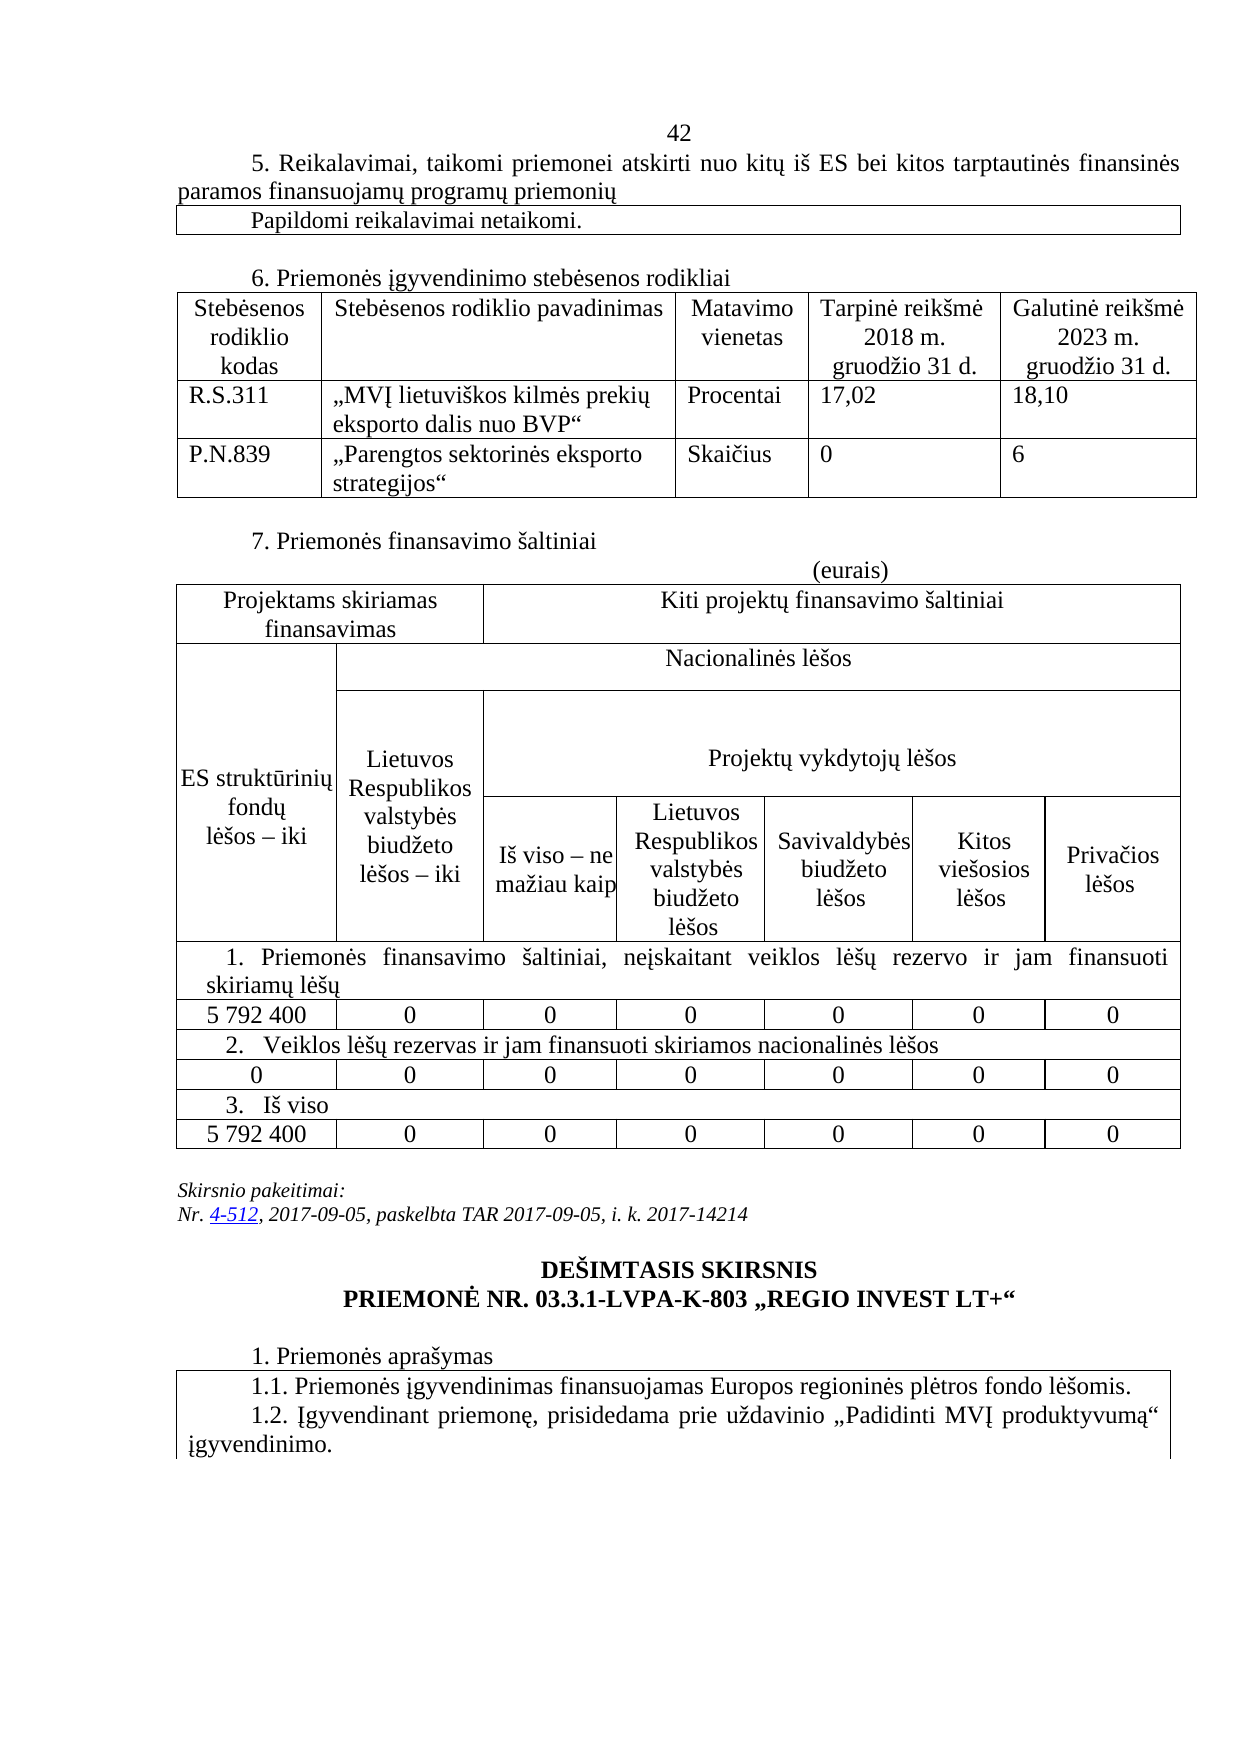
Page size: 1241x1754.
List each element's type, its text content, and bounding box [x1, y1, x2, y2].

table_cell Projektų vykdytojų lėšos [484, 691, 1180, 796]
table_cell 0 [617, 1120, 764, 1148]
text 5. Reikalavimai, taikomi priemonei atskirti nuo kitų iš ES bei kitos tarptautinės finansinės paramos finansuojamų programų priemonių [177, 148, 1181, 205]
text (eurais) [812, 555, 904, 584]
text 1. Priemonės aprašymas [177, 1341, 1181, 1370]
table_cell 3. Iš viso [177, 1090, 1180, 1118]
table_cell 1.2. Įgyvendinant priemonę, prisidedama prie uždavinio „Padidinti MVĮ produktyvumą“ įgyvendinimo. [177, 1400, 1170, 1459]
table_cell Savivaldybės biudžeto lėšos [765, 797, 912, 941]
table_cell 2. Veiklos lėšų rezervas ir jam finansuoti skiriamos nacionalinės lėšos [177, 1030, 1180, 1059]
table_cell Privačios lėšos [1046, 797, 1180, 941]
table_cell Lietuvos Respublikos valstybės biudžeto lėšos [617, 797, 764, 941]
table_header Papildomi reikalavimai netaikomi. [177, 206, 1180, 234]
text DEŠIMTASIS SKIRSNIS [177, 1255, 1181, 1284]
table_cell 0 [765, 1060, 912, 1089]
table_header Projektams skiriamas finansavimas [177, 585, 483, 642]
table_cell 0 [913, 1120, 1044, 1148]
table_cell 0 [913, 1060, 1044, 1089]
table_cell 0 [765, 1120, 912, 1148]
table_cell ES struktūrinių fondų lėšos – iki [177, 644, 336, 941]
table_cell 0 [484, 1120, 616, 1148]
table_header 1.1. Priemonės įgyvendinimas finansuojamas Europos regioninės plėtros fondo lėšomis. [177, 1371, 1170, 1400]
table_cell 0 [1046, 1060, 1180, 1089]
table_cell 0 [765, 1000, 912, 1029]
table_cell 0 [484, 1000, 616, 1029]
table_cell Lietuvos Respublikos valstybės biudžeto lėšos – iki [337, 691, 483, 941]
table_cell 0 [617, 1000, 764, 1029]
table_cell 0 [617, 1060, 764, 1089]
text Skirsnio pakeitimai: [177, 1178, 1181, 1202]
table_cell 0 [484, 1060, 616, 1089]
table_cell 1. Priemonės finansavimo šaltiniai, neįskaitant veiklos lėšų rezervo ir jam finansuoti skiriamų lėšų [177, 942, 1180, 999]
table_cell 0 [337, 1060, 483, 1089]
table_cell 0 [1046, 1000, 1180, 1029]
text 7. Priemonės finansavimo šaltiniai [177, 526, 1181, 555]
table_cell 18,10 [1001, 381, 1196, 438]
table_header Galutinė reikšmė 2023 m. gruodžio 31 d. [1001, 293, 1196, 379]
table_cell Nacionalinės lėšos [337, 644, 1180, 690]
table_cell Procentai [676, 381, 808, 438]
text PRIEMONĖ NR. 03.3.1-LVPA-K-803 „REGIO INVEST LT+“ [177, 1284, 1181, 1312]
table_cell 0 [337, 1000, 483, 1029]
table_cell „MVĮ lietuviškos kilmės prekių eksporto dalis nuo BVP“ [322, 381, 675, 438]
text Nr. 4-512, 2017-09-05, paskelbta TAR 2017-09-05, i. k. 2017-14214 [177, 1202, 1181, 1226]
table_cell 6 [1001, 439, 1196, 497]
table_cell 5 792 400 [177, 1120, 336, 1148]
table_cell Skaičius [676, 439, 808, 497]
table_cell Iš viso – ne mažiau kaip [484, 797, 616, 941]
table_cell P.N.839 [178, 439, 321, 497]
table_cell R.S.311 [178, 381, 321, 438]
table_cell 0 [337, 1120, 483, 1148]
table_cell 5 792 400 [177, 1000, 336, 1029]
table_cell 0 [913, 1000, 1044, 1029]
table_header Matavimo vienetas [676, 293, 808, 379]
table_cell 0 [809, 439, 1000, 497]
table_cell 17,02 [809, 381, 1000, 438]
table_header Stebėsenos rodiklio pavadinimas [322, 293, 675, 379]
text 6. Priemonės įgyvendinimo stebėsenos rodikliai [177, 263, 1181, 292]
table_header Kiti projektų finansavimo šaltiniai [484, 585, 1180, 642]
table_cell Kitos viešosios lėšos [913, 797, 1044, 941]
table_cell 0 [1046, 1120, 1180, 1148]
table_cell „Parengtos sektorinės eksporto strategijos“ [322, 439, 675, 497]
table_cell 0 [177, 1060, 336, 1089]
table_header Tarpinė reikšmė 2018 m. gruodžio 31 d. [809, 293, 1000, 379]
table_header Stebėsenos rodiklio kodas [178, 293, 321, 379]
